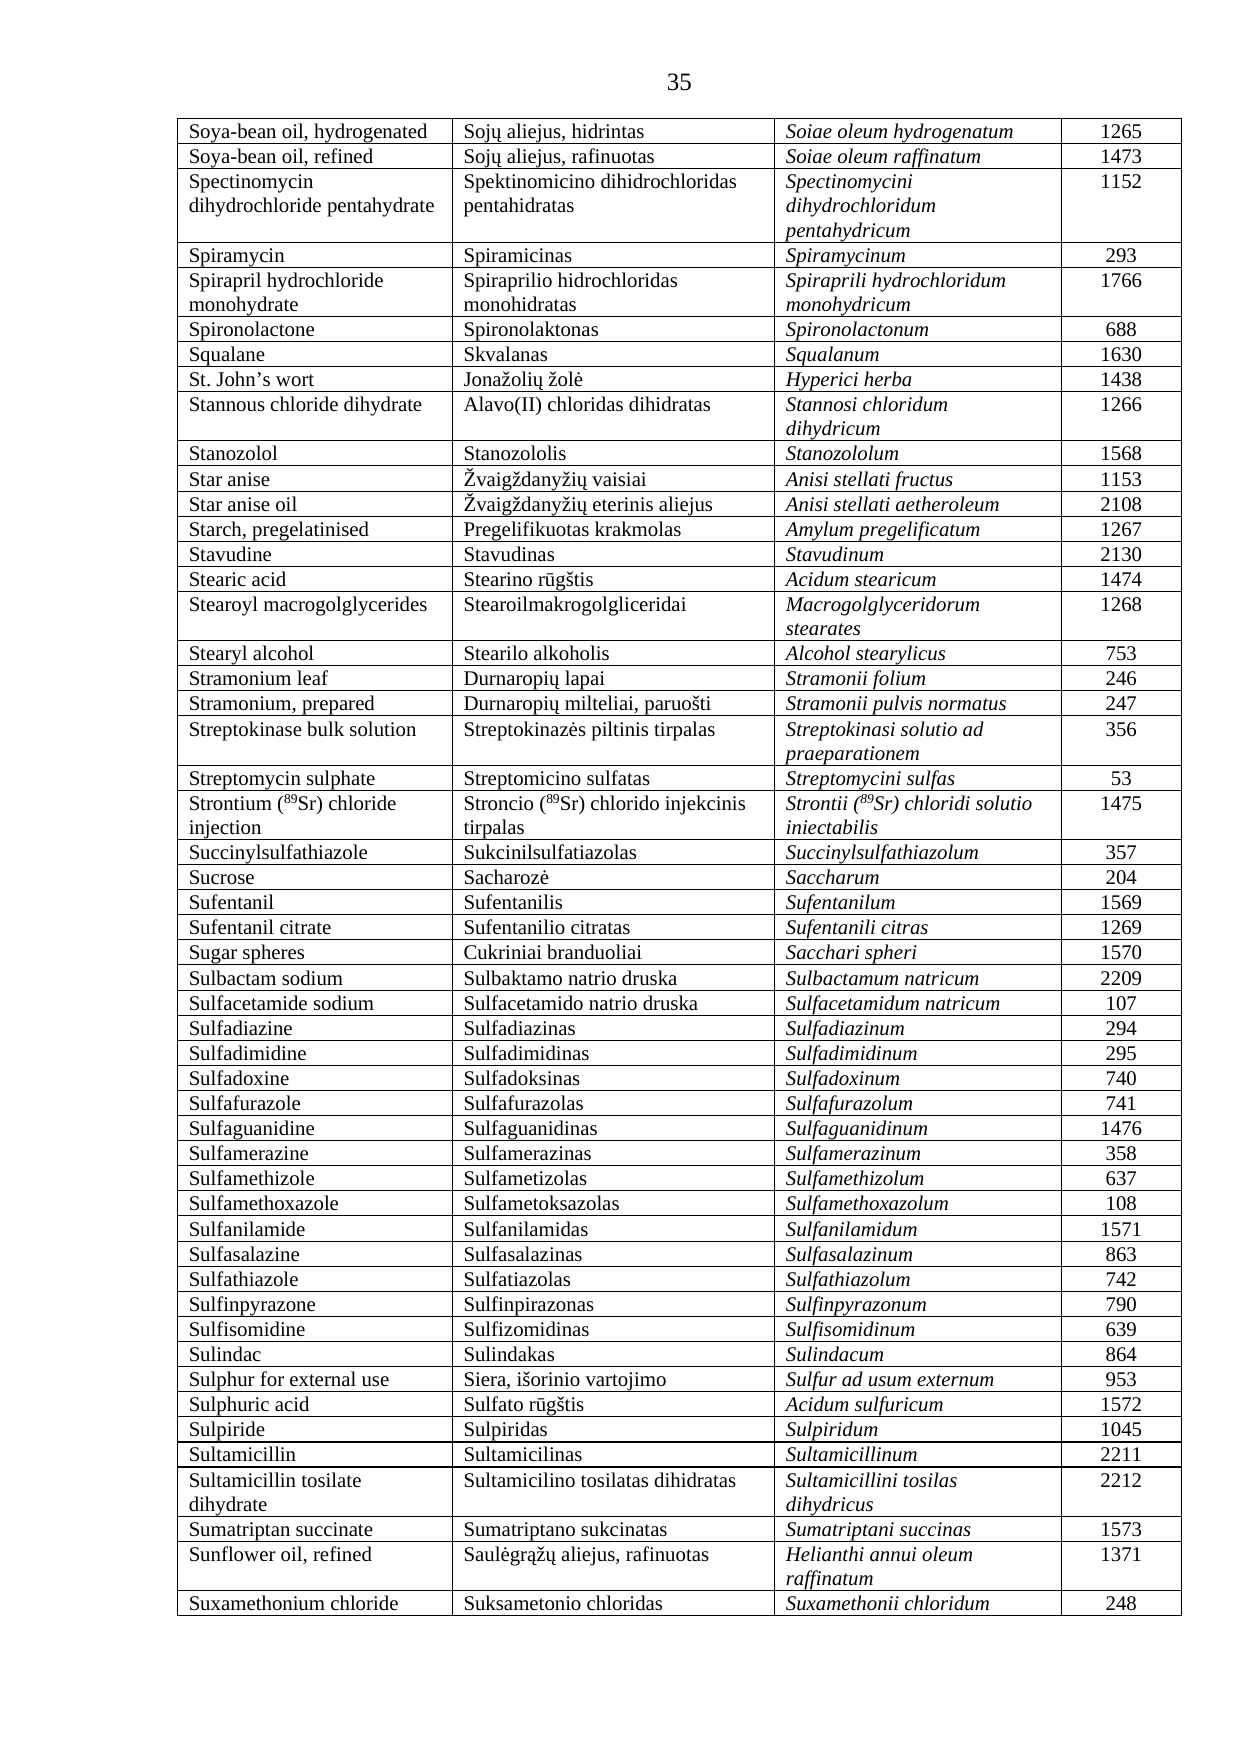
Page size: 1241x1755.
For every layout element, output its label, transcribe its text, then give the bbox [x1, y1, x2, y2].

table_cell Macrogolglyceridorum stearates [775, 592, 1061, 640]
table_cell Žvaigždanyžių eterinis aliejus [453, 492, 774, 516]
table_cell 953 [1062, 1367, 1181, 1391]
table_cell Sulfinpirazonas [453, 1292, 774, 1316]
table_cell Sultamicillin [178, 1443, 452, 1466]
table_cell Durnaropių milteliai, paruošti [453, 691, 774, 715]
table_cell Sulfanilamidum [775, 1216, 1061, 1241]
table_cell 2211 [1062, 1443, 1181, 1466]
table_cell 2108 [1062, 492, 1181, 516]
table_cell Sufentanili citras [775, 915, 1061, 939]
table_cell Sulfafurazolum [775, 1091, 1061, 1115]
table_cell 1476 [1062, 1116, 1181, 1140]
table_cell 2212 [1062, 1468, 1181, 1516]
table_cell Sulfasalazinas [453, 1242, 774, 1266]
table_cell Strontium (89Sr) chloride injection [178, 791, 452, 839]
table_cell 247 [1062, 691, 1181, 715]
table_cell Suksametonio chloridas [453, 1591, 774, 1615]
table_cell 248 [1062, 1591, 1181, 1615]
table_cell Stramonium leaf [178, 666, 452, 690]
table_cell Stanozolol [178, 441, 452, 465]
table_cell Sulfato rūgštis [453, 1392, 774, 1416]
table_cell Sulfamethoxazole [178, 1191, 452, 1215]
table_cell Sacharozė [453, 865, 774, 889]
table_cell Sumatriptano sukcinatas [453, 1517, 774, 1541]
table_cell 688 [1062, 317, 1181, 341]
table_cell Stramonii folium [775, 666, 1061, 690]
table_cell Stearilo alkoholis [453, 641, 774, 665]
table_cell Sulfasalazinum [775, 1242, 1061, 1266]
table_cell Sumatriptan succinate [178, 1517, 452, 1541]
table_cell Sulbaktamo natrio druska [453, 965, 774, 989]
table_cell Squalanum [775, 342, 1061, 366]
table_cell Soya-bean oil, hydrogenated [178, 119, 452, 143]
table_cell Soya-bean oil, refined [178, 144, 452, 168]
table_cell Helianthi annui oleum raffinatum [775, 1542, 1061, 1590]
table_cell 1475 [1062, 791, 1181, 839]
table_cell 1572 [1062, 1392, 1181, 1416]
table_cell Žvaigždanyžių vaisiai [453, 466, 774, 491]
table_cell Sulfamerazinas [453, 1141, 774, 1165]
table_cell Sulfadiazinum [775, 1016, 1061, 1040]
table_cell 53 [1062, 766, 1181, 790]
table_cell 293 [1062, 243, 1181, 267]
table_cell Sulfafurazole [178, 1091, 452, 1115]
table_cell Sulindacum [775, 1342, 1061, 1366]
table_cell Sulfadimidinum [775, 1041, 1061, 1065]
table_cell 1153 [1062, 466, 1181, 491]
table_cell Sufentanilio citratas [453, 915, 774, 939]
table_cell Spectinomycini dihydrochloridum pentahydricum [775, 169, 1061, 242]
table_cell Acidum sulfuricum [775, 1392, 1061, 1416]
table_cell Durnaropių lapai [453, 666, 774, 690]
table_cell Spironolaktonas [453, 317, 774, 341]
table_cell Sulfacetamido natrio druska [453, 991, 774, 1014]
table_cell Stroncio (89Sr) chlorido injekcinis tirpalas [453, 791, 774, 839]
table_cell Sulfadimidine [178, 1041, 452, 1065]
table_cell 204 [1062, 865, 1181, 889]
table_cell Sufentanilum [775, 890, 1061, 914]
table_cell 1152 [1062, 169, 1181, 242]
table_cell Sulfaguanidine [178, 1116, 452, 1140]
table_cell Sulpiridas [453, 1417, 774, 1441]
table_cell 1268 [1062, 592, 1181, 640]
table_cell Sultamicilino tosilatas dihidratas [453, 1468, 774, 1516]
table_cell Spirapril hydrochloride monohydrate [178, 268, 452, 316]
table_cell Stearino rūgštis [453, 567, 774, 591]
table_cell Streptomycini sulfas [775, 766, 1061, 790]
table_cell Star anise oil [178, 492, 452, 516]
table_cell Stannous chloride dihydrate [178, 392, 452, 440]
table_cell 740 [1062, 1066, 1181, 1090]
table_cell Sucrose [178, 865, 452, 889]
table_cell 1473 [1062, 144, 1181, 168]
table_cell Stearic acid [178, 567, 452, 591]
table_cell 356 [1062, 716, 1181, 764]
table_cell 1568 [1062, 441, 1181, 465]
table_cell Spiramycinum [775, 243, 1061, 267]
table_cell Sulfamerazine [178, 1141, 452, 1165]
table_cell Sulfur ad usum externum [775, 1367, 1061, 1391]
table_cell 2209 [1062, 965, 1181, 989]
table_cell Saccharum [775, 865, 1061, 889]
table_cell Sugar spheres [178, 940, 452, 964]
table_cell Sumatriptani succinas [775, 1517, 1061, 1541]
table_cell Sulbactamum natricum [775, 965, 1061, 989]
table_cell 357 [1062, 840, 1181, 864]
table_cell Streptokinase bulk solution [178, 716, 452, 764]
table_cell 864 [1062, 1342, 1181, 1366]
table_cell Succinylsulfathiazolum [775, 840, 1061, 864]
table_cell Suxamethonium chloride [178, 1591, 452, 1615]
table_cell 1267 [1062, 517, 1181, 541]
table_cell Skvalanas [453, 342, 774, 366]
table_cell Sulfamethizolum [775, 1166, 1061, 1190]
table_cell Acidum stearicum [775, 567, 1061, 591]
table_cell Sufentanil [178, 890, 452, 914]
table_cell Sulfathiazole [178, 1267, 452, 1291]
table_cell 108 [1062, 1191, 1181, 1215]
table_cell St. John’s wort [178, 367, 452, 391]
table_cell Sulfadimidinas [453, 1041, 774, 1065]
table_cell Sulfadiazinas [453, 1016, 774, 1040]
table_cell Sulfaguanidinas [453, 1116, 774, 1140]
table_cell 1569 [1062, 890, 1181, 914]
table_cell Spiraprili hydrochloridum monohydricum [775, 268, 1061, 316]
table_cell 1571 [1062, 1216, 1181, 1241]
table_cell Soiae oleum hydrogenatum [775, 119, 1061, 143]
table_cell Sulfamerazinum [775, 1141, 1061, 1165]
table_cell Cukriniai branduoliai [453, 940, 774, 964]
table_cell Sulindakas [453, 1342, 774, 1366]
table_cell Stannosi chloridum dihydricum [775, 392, 1061, 440]
table_cell Sukcinilsulfatiazolas [453, 840, 774, 864]
table_cell Streptokinazės piltinis tirpalas [453, 716, 774, 764]
table_cell 295 [1062, 1041, 1181, 1065]
table_cell Stanozololis [453, 441, 774, 465]
table_cell Strontii (89Sr) chloridi solutio iniectabilis [775, 791, 1061, 839]
table_cell Stanozololum [775, 441, 1061, 465]
table_cell Stramonium, prepared [178, 691, 452, 715]
table_cell Pregelifikuotas krakmolas [453, 517, 774, 541]
table_cell Sulfafurazolas [453, 1091, 774, 1115]
table_cell Sulfadoksinas [453, 1066, 774, 1090]
table_cell Sulfamethoxazolum [775, 1191, 1061, 1215]
table_cell Spironolactonum [775, 317, 1061, 341]
table_cell Stearoilmakrogolgliceridai [453, 592, 774, 640]
table_cell Amylum pregelificatum [775, 517, 1061, 541]
table_cell Sojų aliejus, rafinuotas [453, 144, 774, 168]
table_cell Sulfathiazolum [775, 1267, 1061, 1291]
table_cell Sulfametoksazolas [453, 1191, 774, 1215]
table_cell Sulfisomidine [178, 1317, 452, 1341]
table_cell Alavo(II) chloridas dihidratas [453, 392, 774, 440]
table_cell Siera, išorinio vartojimo [453, 1367, 774, 1391]
table_cell 1266 [1062, 392, 1181, 440]
table_cell Succinylsulfathiazole [178, 840, 452, 864]
table_cell Sulfatiazolas [453, 1267, 774, 1291]
table_cell 1766 [1062, 268, 1181, 316]
table_cell Sulfaguanidinum [775, 1116, 1061, 1140]
table_cell Sulphur for external use [178, 1367, 452, 1391]
table_cell Sulfadoxine [178, 1066, 452, 1090]
table_cell Stavudinas [453, 542, 774, 566]
table_cell Jonažolių žolė [453, 367, 774, 391]
table_cell Sultamicillinum [775, 1443, 1061, 1466]
table_cell 1045 [1062, 1417, 1181, 1441]
table_cell Sulbactam sodium [178, 965, 452, 989]
table_cell Spiramicinas [453, 243, 774, 267]
table_cell Starch, pregelatinised [178, 517, 452, 541]
table_cell 1573 [1062, 1517, 1181, 1541]
table_cell 1630 [1062, 342, 1181, 366]
table_cell Sulphuric acid [178, 1392, 452, 1416]
table_cell 639 [1062, 1317, 1181, 1341]
table_cell Sulfizomidinas [453, 1317, 774, 1341]
table_cell 2130 [1062, 542, 1181, 566]
table_cell Sulfadoxinum [775, 1066, 1061, 1090]
table_cell Sulfinpyrazonum [775, 1292, 1061, 1316]
table_cell Sulfinpyrazone [178, 1292, 452, 1316]
table_cell 742 [1062, 1267, 1181, 1291]
table_cell 753 [1062, 641, 1181, 665]
table_cell Sulpiride [178, 1417, 452, 1441]
table_cell Stearyl alcohol [178, 641, 452, 665]
table_cell Star anise [178, 466, 452, 491]
table_cell Spiramycin [178, 243, 452, 267]
table_cell Sulfametizolas [453, 1166, 774, 1190]
table_cell 1438 [1062, 367, 1181, 391]
table_cell 741 [1062, 1091, 1181, 1115]
table_cell Sufentanilis [453, 890, 774, 914]
table_cell Sulfamethizole [178, 1166, 452, 1190]
table_cell Sacchari spheri [775, 940, 1061, 964]
table_cell Stramonii pulvis normatus [775, 691, 1061, 715]
table_cell Hyperici herba [775, 367, 1061, 391]
table_cell 294 [1062, 1016, 1181, 1040]
table_cell 246 [1062, 666, 1181, 690]
table_cell Sulfanilamide [178, 1216, 452, 1241]
table_cell Spectinomycin dihydrochloride pentahydrate [178, 169, 452, 242]
table_cell 637 [1062, 1166, 1181, 1190]
table_cell Sultamicillini tosilas dihydricus [775, 1468, 1061, 1516]
table_cell Anisi stellati fructus [775, 466, 1061, 491]
table_cell 1570 [1062, 940, 1181, 964]
table_cell 863 [1062, 1242, 1181, 1266]
table_cell Streptomicino sulfatas [453, 766, 774, 790]
table_cell Sulfasalazine [178, 1242, 452, 1266]
table_cell Stavudine [178, 542, 452, 566]
table_cell 1371 [1062, 1542, 1181, 1590]
table_cell Spironolactone [178, 317, 452, 341]
table_cell Sultamicilinas [453, 1443, 774, 1466]
table_cell Streptokinasi solutio ad praeparationem [775, 716, 1061, 764]
table_cell 790 [1062, 1292, 1181, 1316]
table_cell Streptomycin sulphate [178, 766, 452, 790]
table_cell Stavudinum [775, 542, 1061, 566]
table_cell 1269 [1062, 915, 1181, 939]
table_cell Suxamethonii chloridum [775, 1591, 1061, 1615]
table_cell Spiraprilio hidrochloridas monohidratas [453, 268, 774, 316]
table_cell Sultamicillin tosilate dihydrate [178, 1468, 452, 1516]
table_cell 358 [1062, 1141, 1181, 1165]
table_cell Sulfadiazine [178, 1016, 452, 1040]
table_cell Sulfanilamidas [453, 1216, 774, 1241]
table_cell Sulfisomidinum [775, 1317, 1061, 1341]
table_cell Sulfacetamide sodium [178, 991, 452, 1014]
table_cell Stearoyl macrogolglycerides [178, 592, 452, 640]
table_cell Spektinomicino dihidrochloridas pentahidratas [453, 169, 774, 242]
table_cell Soiae oleum raffinatum [775, 144, 1061, 168]
table_cell Saulėgrąžų aliejus, rafinuotas [453, 1542, 774, 1590]
table_cell Sojų aliejus, hidrintas [453, 119, 774, 143]
table_cell 1265 [1062, 119, 1181, 143]
table_cell Alcohol stearylicus [775, 641, 1061, 665]
table_cell 1474 [1062, 567, 1181, 591]
table_cell Squalane [178, 342, 452, 366]
table_cell Sufentanil citrate [178, 915, 452, 939]
table_cell Sulfacetamidum natricum [775, 991, 1061, 1014]
table_cell 107 [1062, 991, 1181, 1014]
table_cell Sunflower oil, refined [178, 1542, 452, 1590]
table_cell Anisi stellati aetheroleum [775, 492, 1061, 516]
table_cell Sulpiridum [775, 1417, 1061, 1441]
table_cell Sulindac [178, 1342, 452, 1366]
